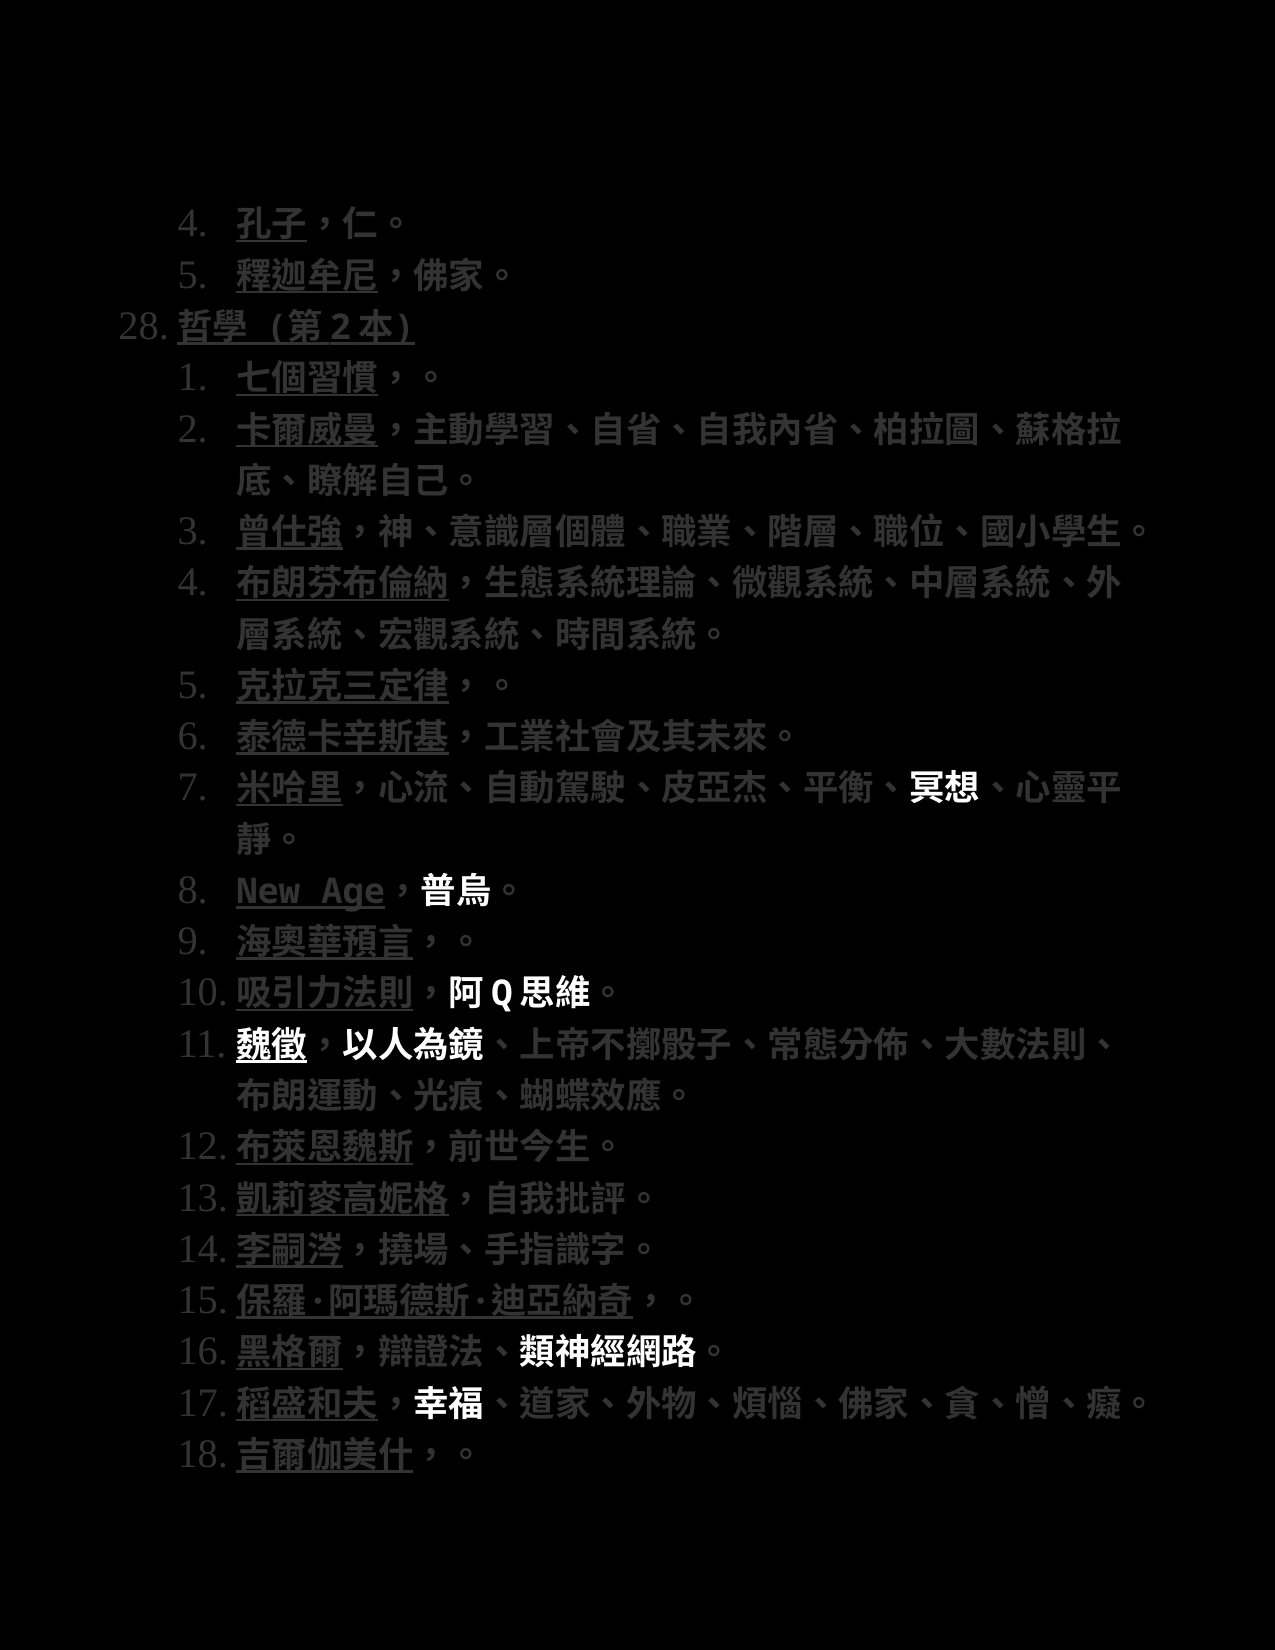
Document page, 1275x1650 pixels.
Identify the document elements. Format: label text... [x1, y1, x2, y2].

list 稻盛和夫，幸福、道家、外物、煩惱、佛家、貪、憎、癡。 [177, 1375, 1157, 1426]
list 釋迦牟尼，佛家。 [177, 247, 1157, 298]
list 黑格爾，辯證法、類神經網路。 [177, 1324, 1157, 1375]
list 李嗣涔，撓場、手指識字。 [177, 1221, 1157, 1272]
list 七個習慣，。 [177, 350, 1157, 401]
list 吉爾伽美什，。 [177, 1426, 1157, 1477]
list 魏徵，以人為鏡、上帝不擲骰子、常態分佈、大數法則、布朗運動、光痕、蝴蝶效應。 [177, 1016, 1157, 1119]
list 布朗芬布倫納，生態系統理論、微觀系統、中層系統、外層系統、宏觀系統、時間系統。 [177, 555, 1157, 657]
list 哲學 (第2本) [118, 298, 1157, 350]
list 凱莉麥高妮格，自我批評。 [177, 1170, 1157, 1221]
list 米哈里，心流、自動駕駛、皮亞杰、平衡、冥想、心靈平靜。 [177, 760, 1157, 862]
list 克拉克三定律，。 [177, 657, 1157, 708]
list New Age，普烏。 [177, 862, 1157, 913]
list 曾仕強，神、意識層個體、職業、階層、職位、國小學生。 [177, 503, 1157, 555]
list 海奧華預言，。 [177, 913, 1157, 965]
list 孔子，仁。 [177, 196, 1157, 247]
list 保羅·阿瑪德斯·迪亞納奇，。 [177, 1272, 1157, 1324]
list 泰德卡辛斯基，工業社會及其未來。 [177, 708, 1157, 760]
list 吸引力法則，阿Q思維。 [177, 965, 1157, 1016]
list 布萊恩魏斯，前世今生。 [177, 1119, 1157, 1170]
list 卡爾威曼，主動學習、自省、自我內省、柏拉圖、蘇格拉底、瞭解自己。 [177, 401, 1157, 503]
